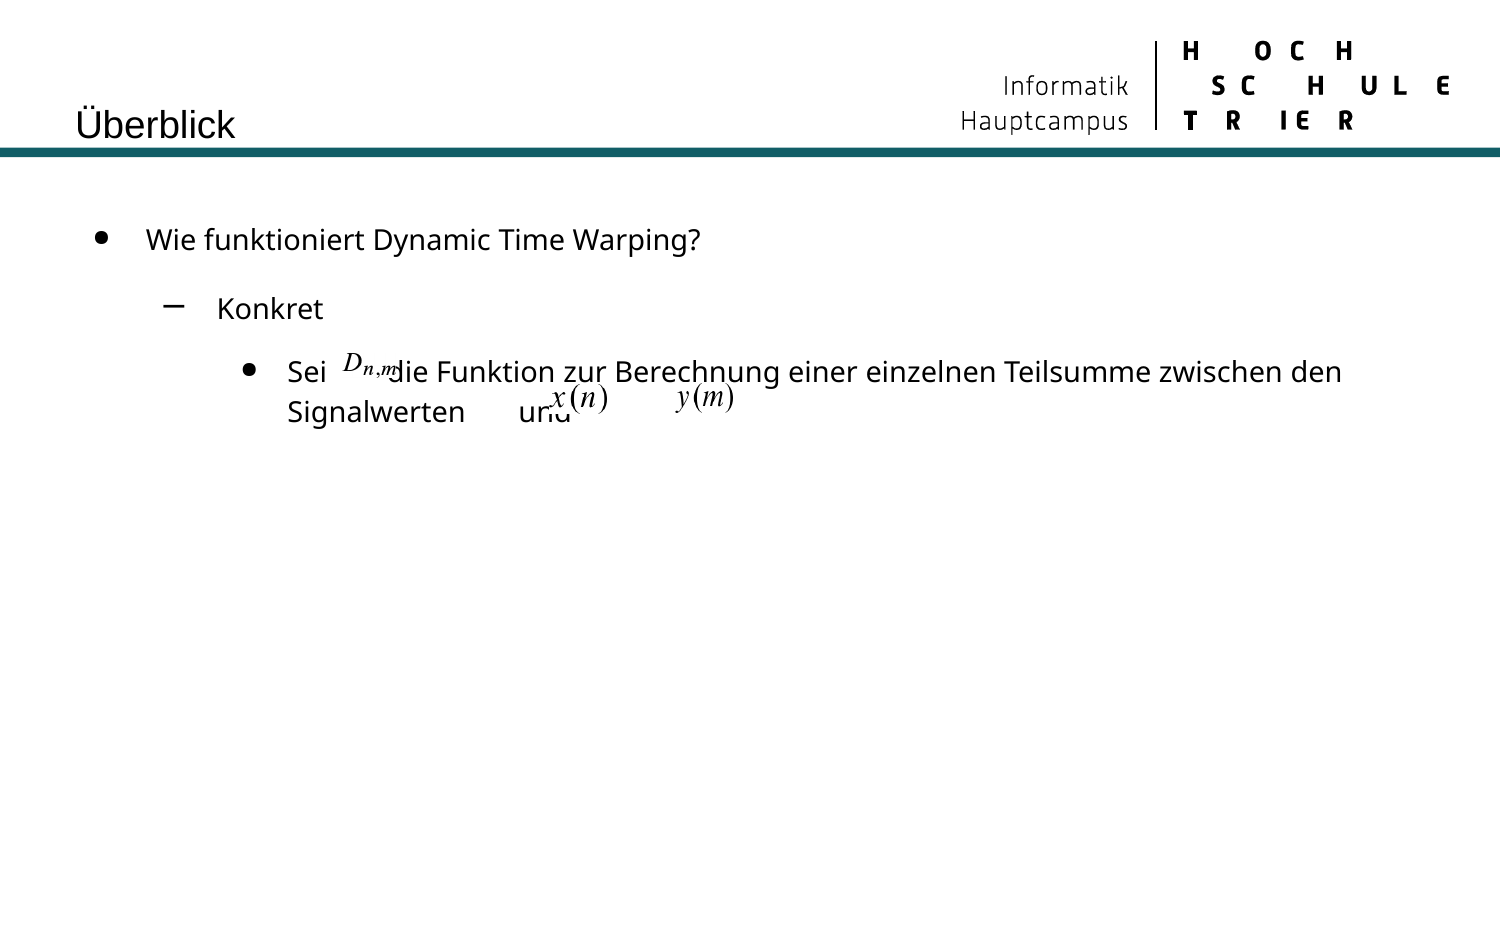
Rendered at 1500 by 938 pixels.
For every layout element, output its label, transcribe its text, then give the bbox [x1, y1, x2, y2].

picture [675, 382, 733, 413]
picture [549, 383, 607, 414]
list Wie funktioniert Dynamic Time Warping? Konkret Sei die Funktion zur Berechnung einer einzelnen Teilsumme zwischen den Signalwerten und [75, 219, 1425, 863]
picture [342, 353, 396, 378]
title Überblick [75, 37, 1425, 194]
